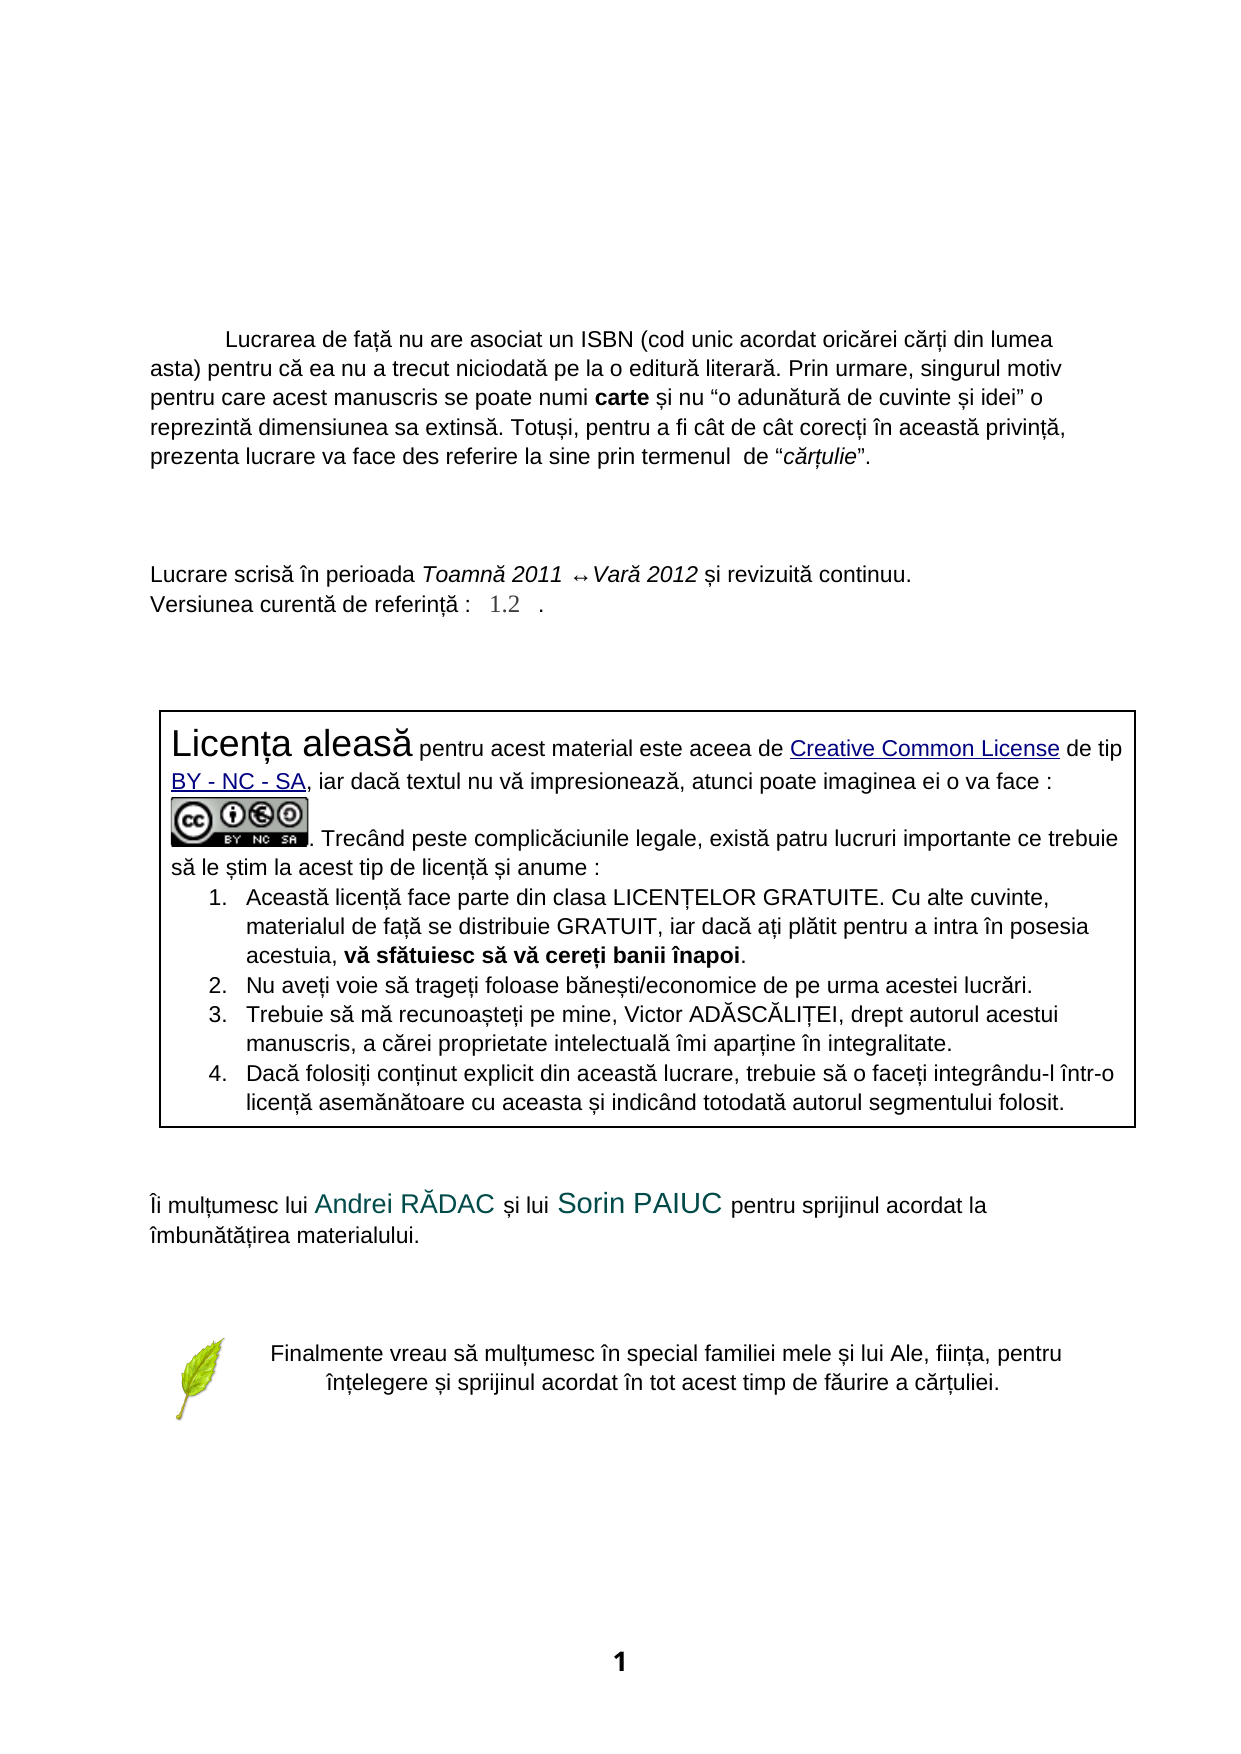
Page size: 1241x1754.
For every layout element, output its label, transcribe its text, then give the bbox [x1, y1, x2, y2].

picture [170, 797, 309, 847]
text Îi mulțumesc lui Andrei RĂDAC și lui Sorin PAIUC pentru sprijinul acordat la îmbunătățirea materialului. [150, 1187, 1091, 1249]
text Versiunea curentă de referință :. [150, 591, 1091, 618]
table_header Licența aleasă pentru acest material este aceea de Creative Common License de tip BY - NC - SA, iar dacă textul nu vă impresionează, atunci poate imaginea ei o va face : . Trecând peste complicăciunile legale, există patru lucruri importante ce trebuie să le știm la acest tip de licență și anume : Această licență face parte din clasa LICENȚELOR GRATUITE. Cu alte cuvinte, materialul de față se distribuie GRATUIT, iar dacă ați plătit pentru a intra în posesia acestuia, vă sfătuiesc să vă cereți banii înapoi. Nu aveți voie să trageți foloase bănești/economice de pe urma acestei lucrări. Trebuie să mă recunoașteți pe mine, Victor ADĂSCĂLIȚEI, drept autorul acestui manuscris, a cărei proprietate intelectuală îmi aparține în integralitate. Dacă folosiți conținut explicit din această lucrare, trebuie să o faceți integrându-l într-o licență asemănătoare cu aceasta și indicând totodată autorul segmentului folosit. [161, 712, 1134, 1126]
text Lucrare scrisă în perioada Toamnă 2011 ↔Vară 2012 și revizuită continuu. [150, 561, 1091, 587]
picture [150, 1333, 243, 1426]
text Finalmente vreau să mulțumesc în special familiei mele și lui Ale, ființa, pentru înțelegere și sprijinul acordat în tot acest timp de făurire a cărțuliei. [243, 1341, 1091, 1396]
text Lucrarea de față nu are asociat un ISBN (cod unic acordat oricărei cărți din lumea asta) pentru că ea nu a trecut niciodată pe la o editură literară. Prin urmare, singurul motiv pentru care acest manuscris se poate numi carte și nu “o adunătură de cuvinte și idei” o reprezintă dimensiunea sa extinsă. Totuși, pentru a fi cât de cât corecți în această privință, prezenta lucrare va face des referire la sine prin termenul de “cărțulie”. [150, 326, 1091, 469]
